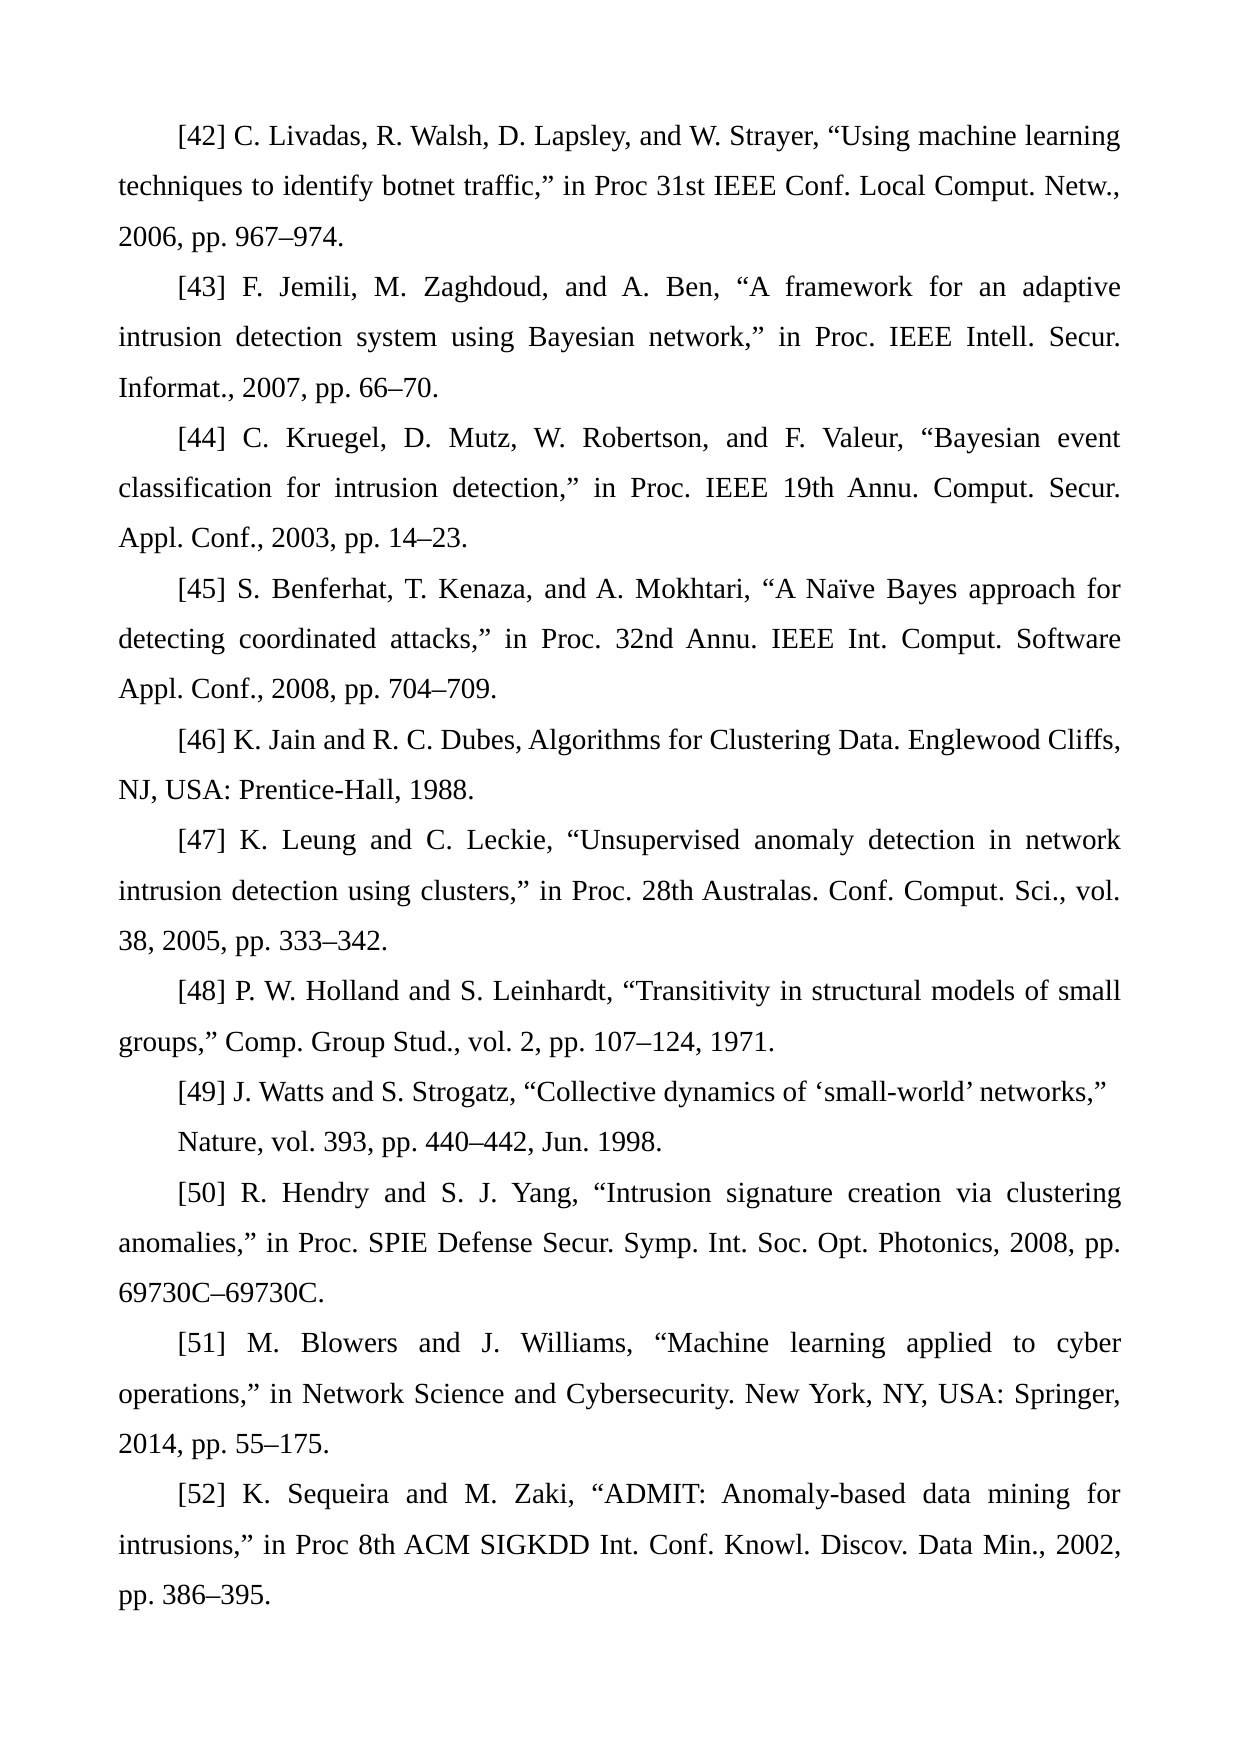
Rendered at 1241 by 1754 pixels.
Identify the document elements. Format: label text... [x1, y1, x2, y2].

text [45] S. Benferhat, T. Kenaza, and A. Mokhtari, “A Naïve Bayes approach for detecting coordinated attacks,” in Proc. 32nd Annu. IEEE Int. Comput. Software Appl. Conf., 2008, pp. 704–709. [118, 571, 1122, 705]
text [42] C. Livadas, R. Walsh, D. Lapsley, and W. Strayer, “Using machine learning techniques to identify botnet traffic,” in Proc 31st IEEE Conf. Local Comput. Netw., 2006, pp. 967–974. [118, 118, 1122, 252]
text [44] C. Kruegel, D. Mutz, W. Robertson, and F. Valeur, “Bayesian event classification for intrusion detection,” in Proc. IEEE 19th Annu. Comput. Secur. Appl. Conf., 2003, pp. 14–23. [118, 420, 1122, 554]
text [50] R. Hendry and S. J. Yang, “Intrusion signature creation via clustering anomalies,” in Proc. SPIE Defense Secur. Symp. Int. Soc. Opt. Photonics, 2008, pp. 69730C–69730C. [118, 1175, 1122, 1309]
text [49] J. Watts and S. Strogatz, “Collective dynamics of ‘small-world’ networks,” [118, 1074, 1122, 1108]
text [46] K. Jain and R. C. Dubes, Algorithms for Clustering Data. Englewood Cliffs, NJ, USA: Prentice-Hall, 1988. [118, 722, 1122, 806]
text [52] K. Sequeira and M. Zaki, “ADMIT: Anomaly-based data mining for intrusions,” in Proc 8th ACM SIGKDD Int. Conf. Knowl. Discov. Data Min., 2002, pp. 386–395. [118, 1477, 1122, 1611]
text [47] K. Leung and C. Leckie, “Unsupervised anomaly detection in network intrusion detection using clusters,” in Proc. 28th Australas. Conf. Comput. Sci., vol. 38, 2005, pp. 333–342. [118, 822, 1122, 957]
text [43] F. Jemili, M. Zaghdoud, and A. Ben, “A framework for an adaptive intrusion detection system using Bayesian network,” in Proc. IEEE Intell. Secur. Informat., 2007, pp. 66–70. [118, 269, 1122, 403]
text Nature, vol. 393, pp. 440–442, Jun. 1998. [118, 1124, 1122, 1158]
text [48] P. W. Holland and S. Leinhardt, “Transitivity in structural models of small groups,” Comp. Group Stud., vol. 2, pp. 107–124, 1971. [118, 973, 1122, 1057]
text [51] M. Blowers and J. Williams, “Machine learning applied to cyber operations,” in Network Science and Cybersecurity. New York, NY, USA: Springer, 2014, pp. 55–175. [118, 1326, 1122, 1460]
